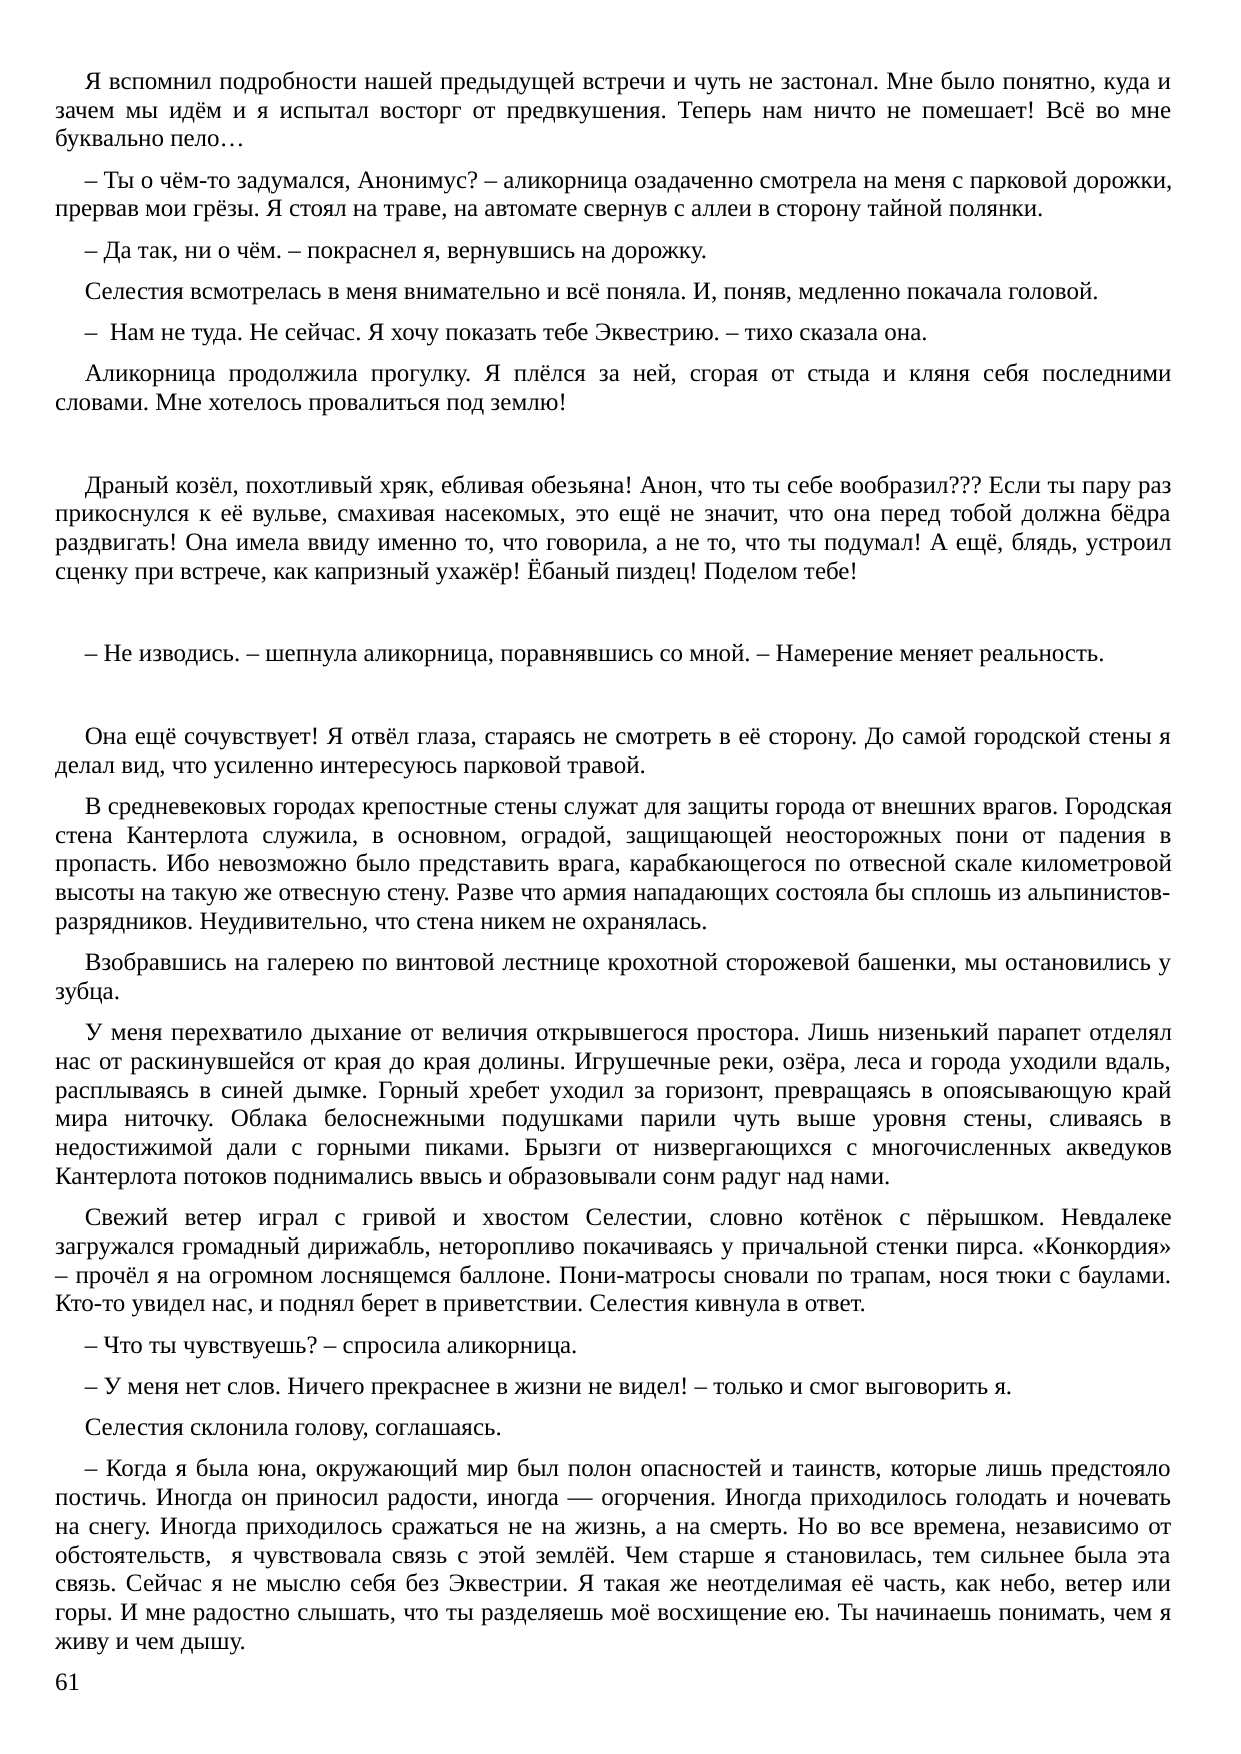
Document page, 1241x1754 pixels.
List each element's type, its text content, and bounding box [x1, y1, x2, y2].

text Свежий ветер играл с гривой и хвостом Селестии, словно котёнок с пёрышком. Невдалеке загружался громадный дирижабль, неторопливо покачиваясь у причальной стенки пирса. «Конкордия» – прочёл я на огромном лоснящемся баллоне. Пони-матросы сновали по трапам, нося тюки с баулами. Кто-то увидел нас, и поднял берет в приветствии. Селестия кивнула в ответ. [55, 1202, 1173, 1317]
text – Не изводись. – шепнула аликорница, поравнявшись со мной. – Намерение меняет реальность. [55, 638, 1173, 667]
text – Да так, ни о чём. – покраснел я, вернувшись на дорожку. [55, 235, 1173, 263]
text У меня перехватило дыхание от величия открывшегося простора. Лишь низенький парапет отделял нас от раскинувшейся от края до края долины. Игрушечные реки, озёра, леса и города уходили вдаль, расплываясь в синей дымке. Горный хребет уходил за горизонт, превращаясь в опоясывающую край мира ниточку. Облака белоснежными подушками парили чуть выше уровня стены, сливаясь в недостижимой дали с горными пиками. Брызги от низвергающихся с многочисленных акведуков Кантерлота потоков поднимались ввысь и образовывали сонм радуг над нами. [55, 1017, 1173, 1190]
text В средневековых городах крепостные стены служат для защиты города от внешних врагов. Городская стена Кантерлота служила, в основном, оградой, защищающей неосторожных пони от падения в пропасть. Ибо невозможно было представить врага, карабкающегося по отвесной скале километровой высоты на такую же отвесную стену. Разве что армия нападающих состояла бы сплошь из альпинистов-разрядников. Неудивительно, что стена никем не охранялась. [55, 791, 1173, 935]
text Аликорница продолжила прогулку. Я плёлся за ней, сгорая от стыда и кляня себя последними словами. Мне хотелось провалиться под землю! [55, 358, 1173, 416]
text Она ещё сочувствует! Я отвёл глаза, стараясь не смотреть в её сторону. До самой городской стены я делал вид, что усиленно интересуюсь парковой травой. [55, 721, 1173, 778]
text – Ты о чём-то задумался, Анонимус? – аликорница озадаченно смотрела на меня с парковой дорожки, прервав мои грёзы. Я стоял на траве, на автомате свернув с аллеи в сторону тайной полянки. [55, 165, 1173, 222]
text Селестия склонила голову, соглашаясь. [55, 1412, 1173, 1441]
text – Когда я была юна, окружающий мир был полон опасностей и таинств, которые лишь предстояло постичь. Иногда он приносил радости, иногда — огорчения. Иногда приходилось голодать и ночевать на снегу. Иногда приходилось сражаться не на жизнь, а на смерть. Но во все времена, независимо от обстоятельств, я чувствовала связь с этой землёй. Чем старше я становилась, тем сильнее была эта связь. Сейчас я не мыслю себя без Эквестрии. Я такая же неотделимая её часть, как небо, ветер или горы. И мне радостно слышать, что ты разделяешь моё восхищение ею. Ты начинаешь понимать, чем я живу и чем дышу. [55, 1453, 1173, 1655]
text Взобравшись на галерею по винтовой лестнице крохотной сторожевой башенки, мы остановились у зубца. [55, 947, 1173, 1005]
text Драный козёл, похотливый хряк, ебливая обезьяна! Анон, что ты себе вообразил??? Если ты пару раз прикоснулся к её вульве, смахивая насекомых, это ещё не значит, что она перед тобой должна бёдра раздвигать! Она имела ввиду именно то, что говорила, а не то, что ты подумал! А ещё, блядь, устроил сценку при встрече, как капризный ухажёр! Ёбаный пиздец! Поделом тебе! [55, 470, 1173, 585]
text Селестия всмотрелась в меня внимательно и всё поняла. И, поняв, медленно покачала головой. [55, 276, 1173, 305]
text Я вспомнил подробности нашей предыдущей встречи и чуть не застонал. Мне было понятно, куда и зачем мы идём и я испытал восторг от предвкушения. Теперь нам ничто не помешает! Всё во мне буквально пело… [55, 66, 1173, 152]
text – У меня нет слов. Ничего прекраснее в жизни не видел! – только и смог выговорить я. [55, 1371, 1173, 1400]
text – Нам не туда. Не сейчас. Я хочу показать тебе Эквестрию. – тихо сказала она. [55, 317, 1173, 346]
text – Что ты чувствуешь? – спросила аликорница. [55, 1330, 1173, 1358]
